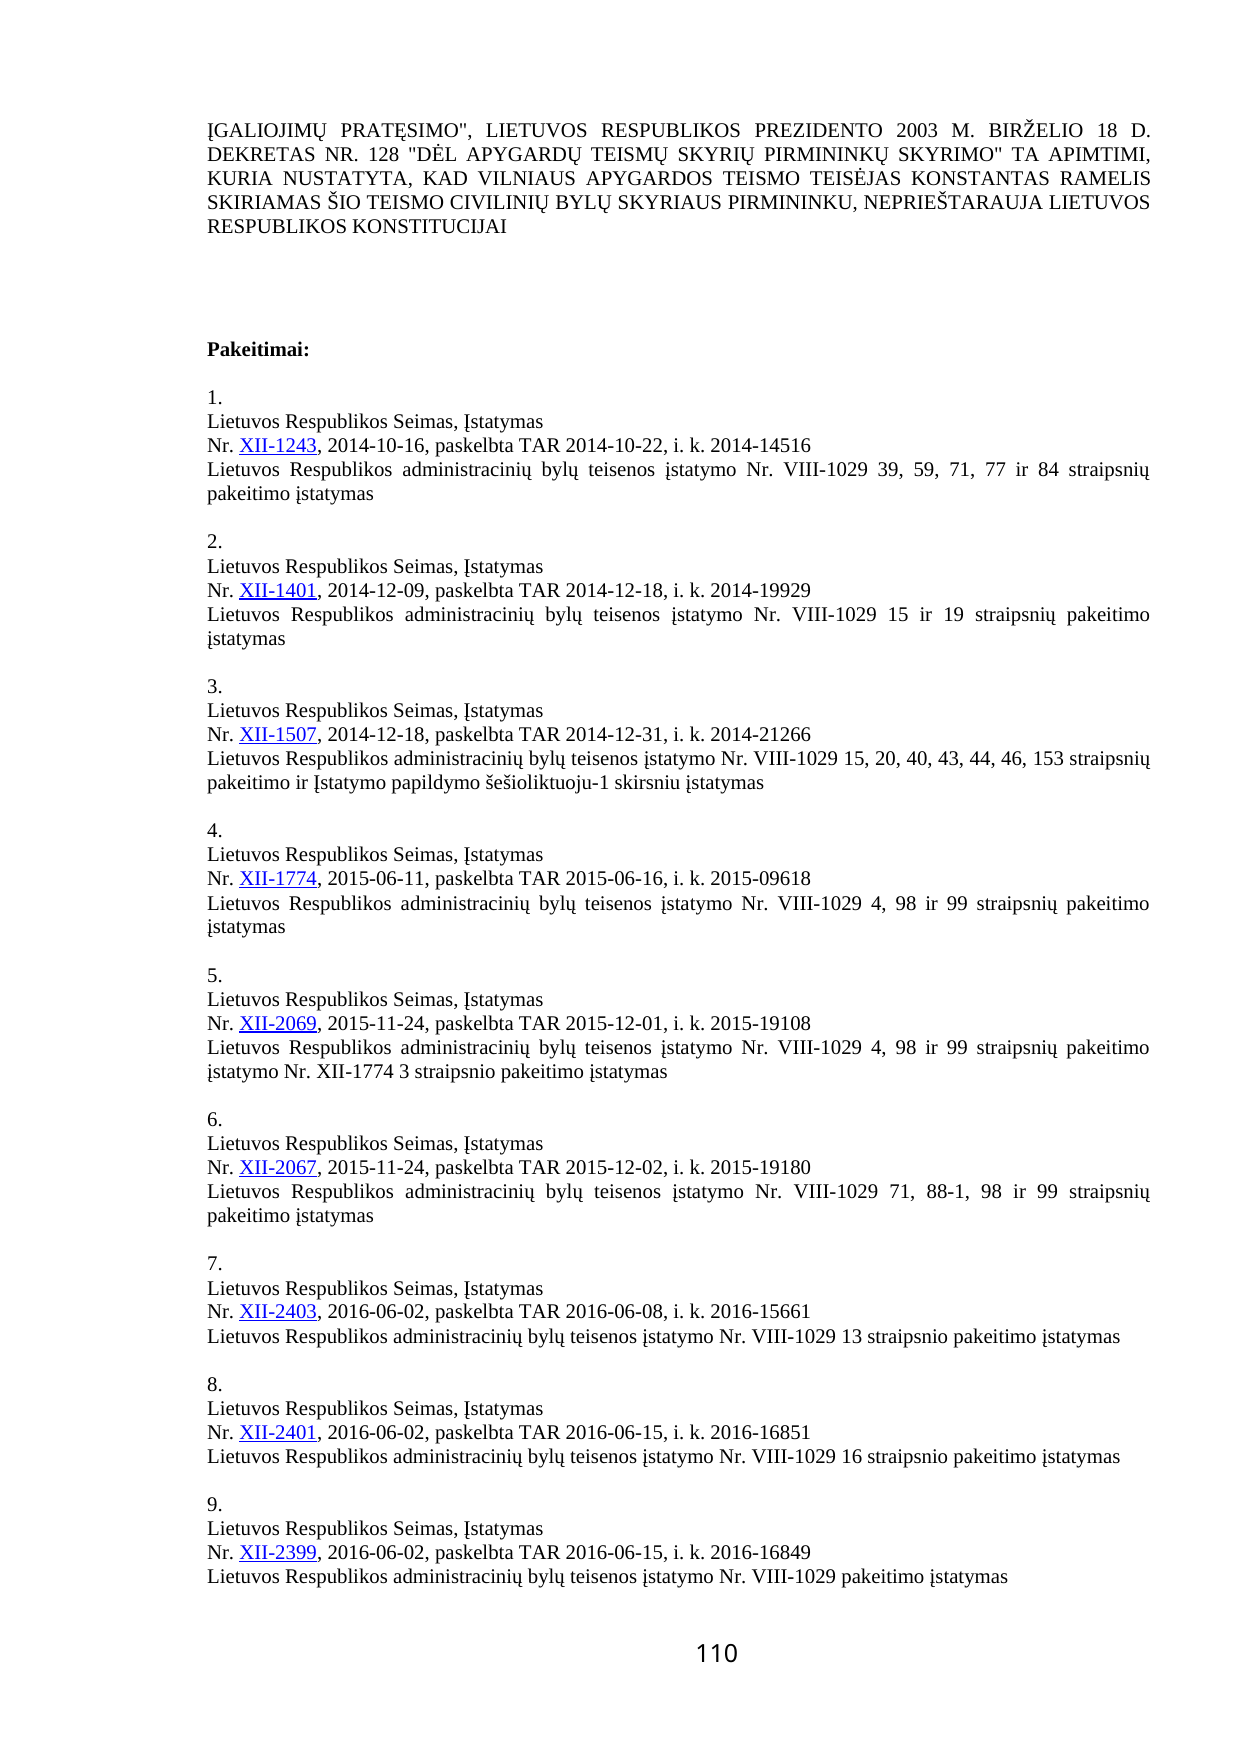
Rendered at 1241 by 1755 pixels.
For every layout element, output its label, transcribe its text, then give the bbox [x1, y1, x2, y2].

text Lietuvos Respublikos Seimas, Įstatymas [207, 1396, 1152, 1420]
text 5. [207, 963, 1152, 987]
text Lietuvos Respublikos administracinių bylų teisenos įstatymo Nr. VIII-1029 15 ir 19 straipsnių pakeitimo įstatymas [207, 602, 1152, 650]
text 6. [207, 1107, 1152, 1131]
text Nr. XII-1774, 2015-06-11, paskelbta TAR 2015-06-16, i. k. 2015-09618 [207, 866, 1152, 890]
text 3. [207, 674, 1152, 698]
text 2. [207, 529, 1152, 553]
text 7. [207, 1251, 1152, 1275]
text Lietuvos Respublikos Seimas, Įstatymas [207, 987, 1152, 1011]
text Lietuvos Respublikos administracinių bylų teisenos įstatymo Nr. VIII-1029 39, 59, 71, 77 ir 84 straipsnių pakeitimo įstatymas [207, 457, 1152, 505]
text Lietuvos Respublikos administracinių bylų teisenos įstatymo Nr. VIII-1029 4, 98 ir 99 straipsnių pakeitimo įstatymo Nr. XII-1774 3 straipsnio pakeitimo įstatymas [207, 1035, 1152, 1083]
text Lietuvos Respublikos Seimas, Įstatymas [207, 553, 1152, 578]
text Lietuvos Respublikos administracinių bylų teisenos įstatymo Nr. VIII-1029 16 straipsnio pakeitimo įstatymas [207, 1444, 1152, 1468]
text 8. [207, 1372, 1152, 1396]
text Lietuvos Respublikos Seimas, Įstatymas [207, 1131, 1152, 1155]
text 9. [207, 1492, 1152, 1516]
text Lietuvos Respublikos Seimas, Įstatymas [207, 1516, 1152, 1540]
text 1. [207, 385, 1152, 409]
text Lietuvos Respublikos administracinių bylų teisenos įstatymo Nr. VIII-1029 15, 20, 40, 43, 44, 46, 153 straipsnių pakeitimo ir Įstatymo papildymo šešioliktuoju-1 skirsniu įstatymas [207, 746, 1152, 794]
text Nr. XII-1507, 2014-12-18, paskelbta TAR 2014-12-31, i. k. 2014-21266 [207, 722, 1152, 746]
text Lietuvos Respublikos administracinių bylų teisenos įstatymo Nr. VIII-1029 pakeitimo įstatymas [207, 1564, 1152, 1588]
text Lietuvos Respublikos Seimas, Įstatymas [207, 698, 1152, 722]
text Lietuvos Respublikos Seimas, Įstatymas [207, 842, 1152, 866]
text Lietuvos Respublikos administracinių bylų teisenos įstatymo Nr. VIII-1029 4, 98 ir 99 straipsnių pakeitimo įstatymas [207, 890, 1152, 938]
text Lietuvos Respublikos Seimas, Įstatymas [207, 1275, 1152, 1299]
text Nr. XII-2399, 2016-06-02, paskelbta TAR 2016-06-15, i. k. 2016-16849 [207, 1540, 1152, 1564]
text Nr. XII-2067, 2015-11-24, paskelbta TAR 2015-12-02, i. k. 2015-19180 [207, 1155, 1152, 1179]
text Lietuvos Respublikos administracinių bylų teisenos įstatymo Nr. VIII-1029 13 straipsnio pakeitimo įstatymas [207, 1323, 1152, 1348]
text Lietuvos Respublikos Seimas, Įstatymas [207, 409, 1152, 433]
text Nr. XII-2069, 2015-11-24, paskelbta TAR 2015-12-01, i. k. 2015-19108 [207, 1011, 1152, 1035]
text Nr. XII-1401, 2014-12-09, paskelbta TAR 2014-12-18, i. k. 2014-19929 [207, 578, 1152, 602]
text Pakeitimai: [207, 337, 1152, 361]
text 4. [207, 818, 1152, 842]
text Nr. XII-1243, 2014-10-16, paskelbta TAR 2014-10-22, i. k. 2014-14516 [207, 433, 1152, 457]
text Lietuvos Respublikos administracinių bylų teisenos įstatymo Nr. VIII-1029 71, 88-1, 98 ir 99 straipsnių pakeitimo įstatymas [207, 1179, 1152, 1227]
text Nr. XII-2401, 2016-06-02, paskelbta TAR 2016-06-15, i. k. 2016-16851 [207, 1420, 1152, 1444]
text ĮGALIOJIMŲ PRATĘSIMO", LIETUVOS RESPUBLIKOS PREZIDENTO 2003 M. BIRŽELIO 18 D. DEKRETAS NR. 128 "DĖL APYGARDŲ TEISMŲ SKYRIŲ PIRMININKŲ SKYRIMO" TA APIMTIMI, KURIA NUSTATYTA, KAD VILNIAUS APYGARDOS TEISMO TEISĖJAS KONSTANTAS RAMELIS SKIRIAMAS ŠIO TEISMO CIVILINIŲ BYLŲ SKYRIAUS PIRMININKU, NEPRIEŠTARAUJA LIETUVOS RESPUBLIKOS KONSTITUCIJAI [207, 118, 1152, 238]
text Nr. XII-2403, 2016-06-02, paskelbta TAR 2016-06-08, i. k. 2016-15661 [207, 1299, 1152, 1323]
